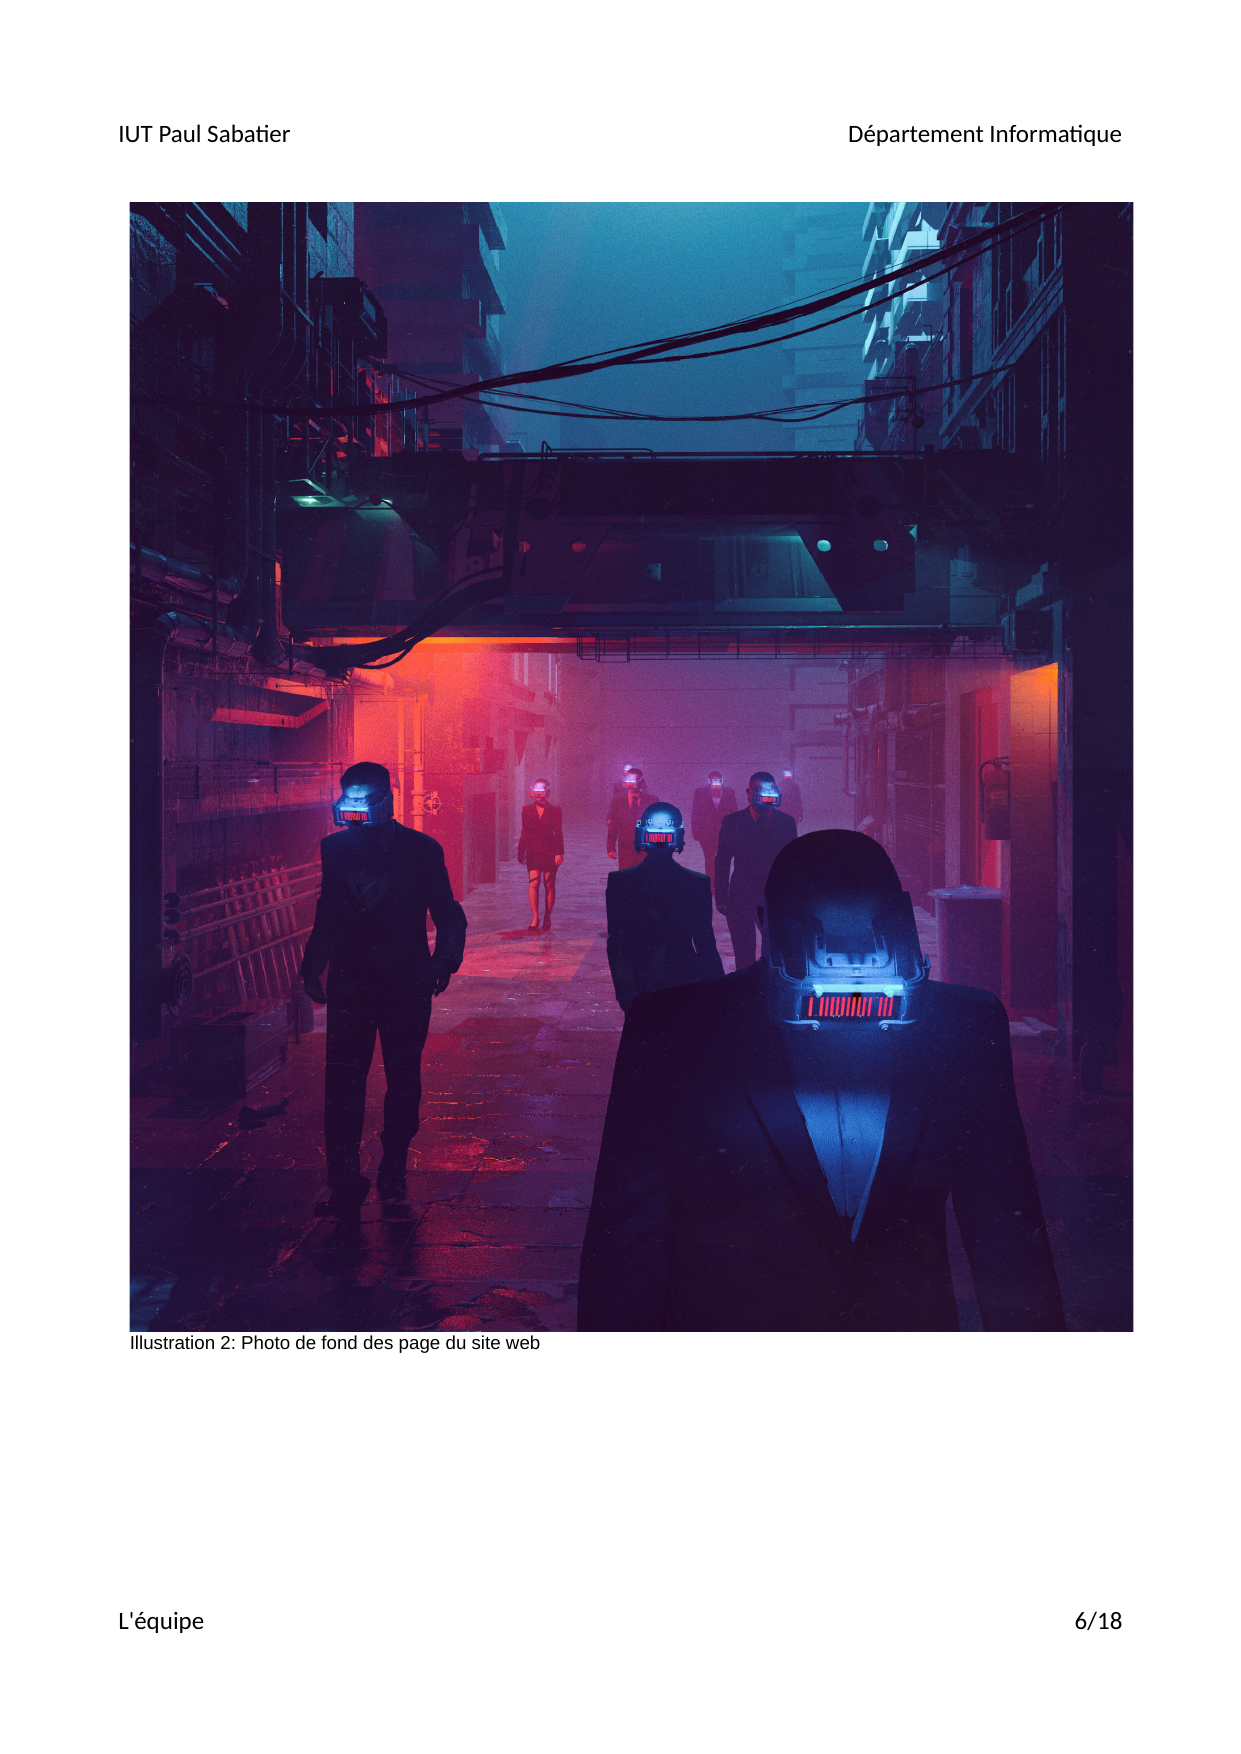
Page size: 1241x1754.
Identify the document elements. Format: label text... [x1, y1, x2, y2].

picture [129, 202, 1134, 1332]
text Illustration 2: Photo de fond des page du site web [129, 1332, 1133, 1353]
